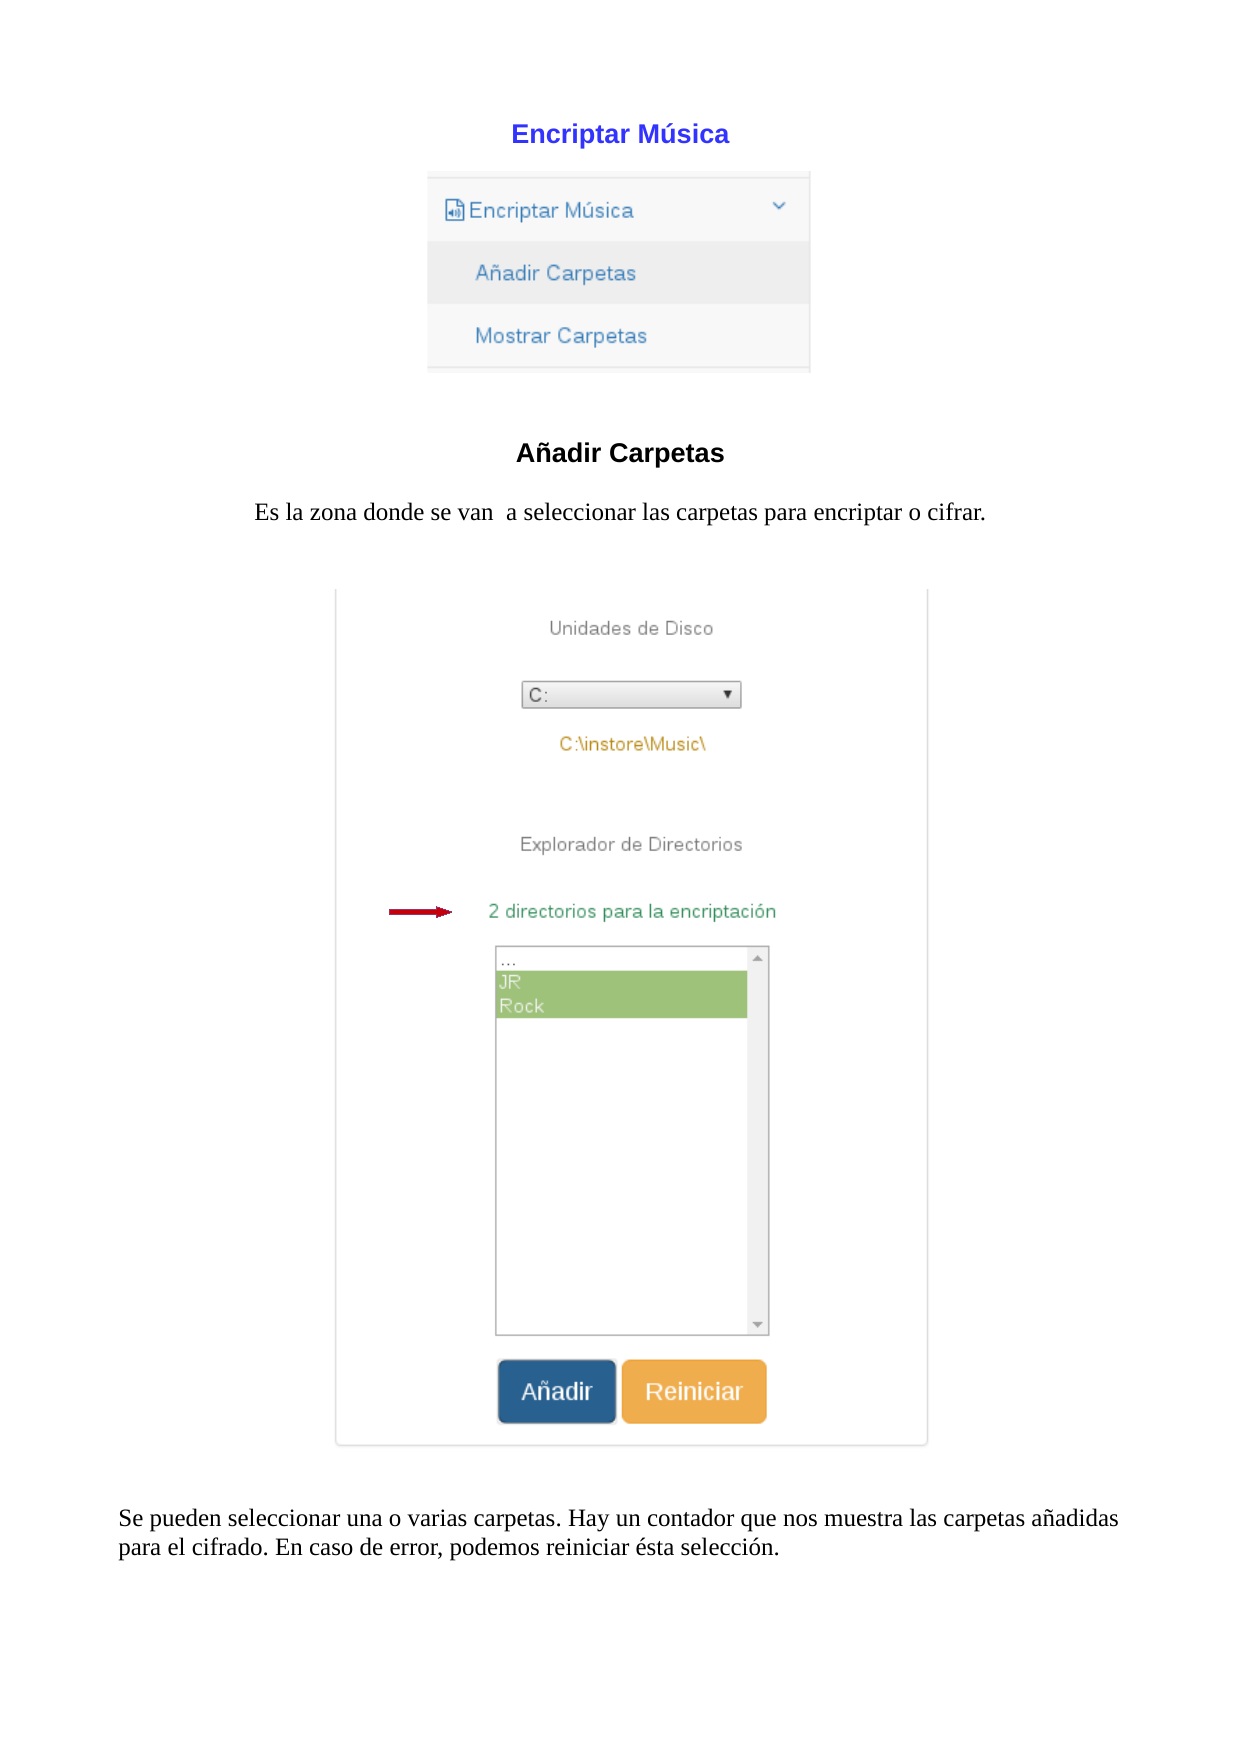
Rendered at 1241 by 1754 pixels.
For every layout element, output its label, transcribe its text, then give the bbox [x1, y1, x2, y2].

text Encriptar Música [118, 118, 1122, 149]
picture [427, 171, 814, 373]
text Es la zona donde se van a seleccionar las carpetas para encriptar o cifrar. [118, 497, 1122, 526]
picture [331, 589, 934, 1449]
text Se pueden seleccionar una o varias carpetas. Hay un contador que nos muestra las carpetas añadidas para el cifrado. En caso de error, podemos reiniciar ésta selección. [118, 1503, 1122, 1561]
text Añadir Carpetas [118, 437, 1122, 468]
